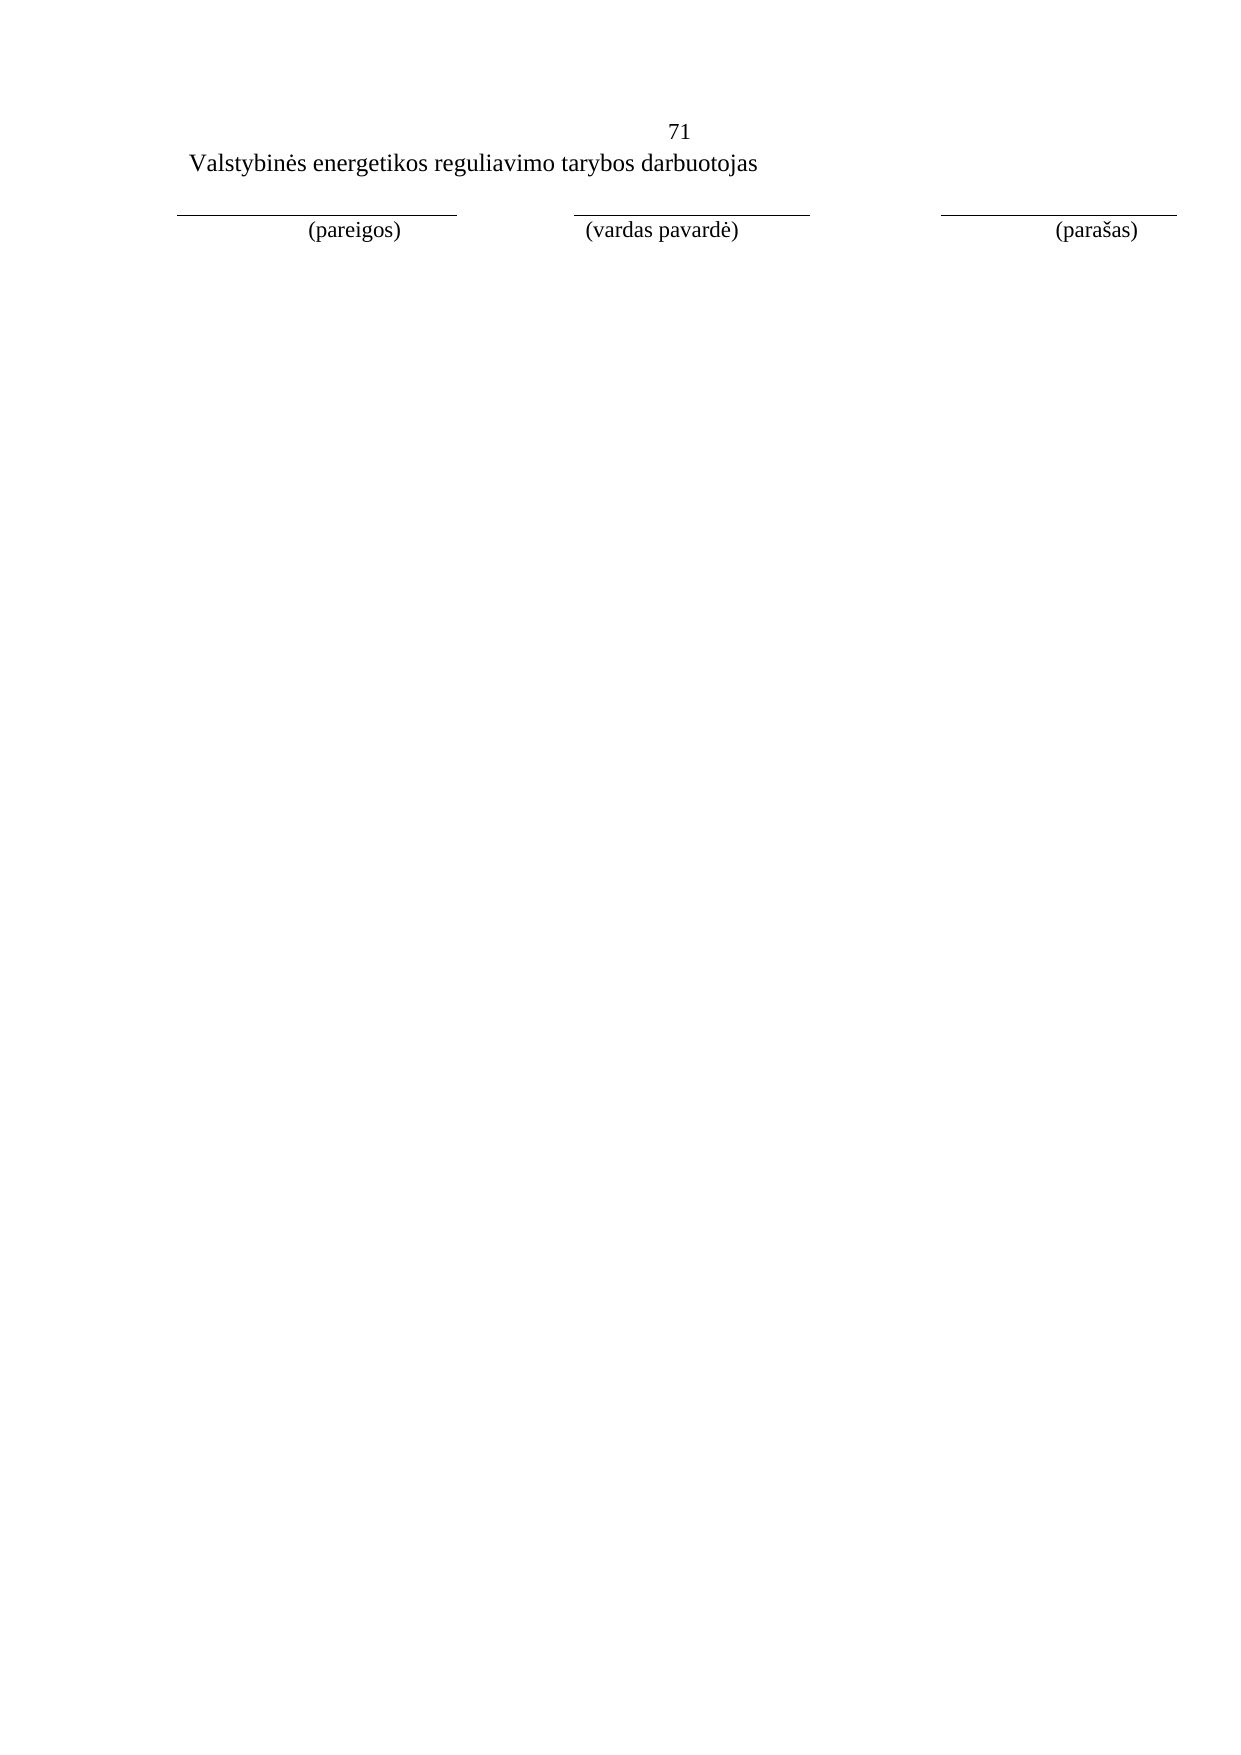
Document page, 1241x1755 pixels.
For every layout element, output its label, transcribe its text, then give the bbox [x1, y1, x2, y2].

table_cell [810, 215, 941, 243]
table_cell (parašas) [941, 216, 1177, 243]
table_cell (vardas pavardė) [574, 216, 810, 243]
table_header Valstybinės energetikos reguliavimo tarybos darbuotojas [177, 148, 1177, 215]
table_cell (pareigos) [177, 216, 457, 243]
table_cell [457, 215, 574, 243]
